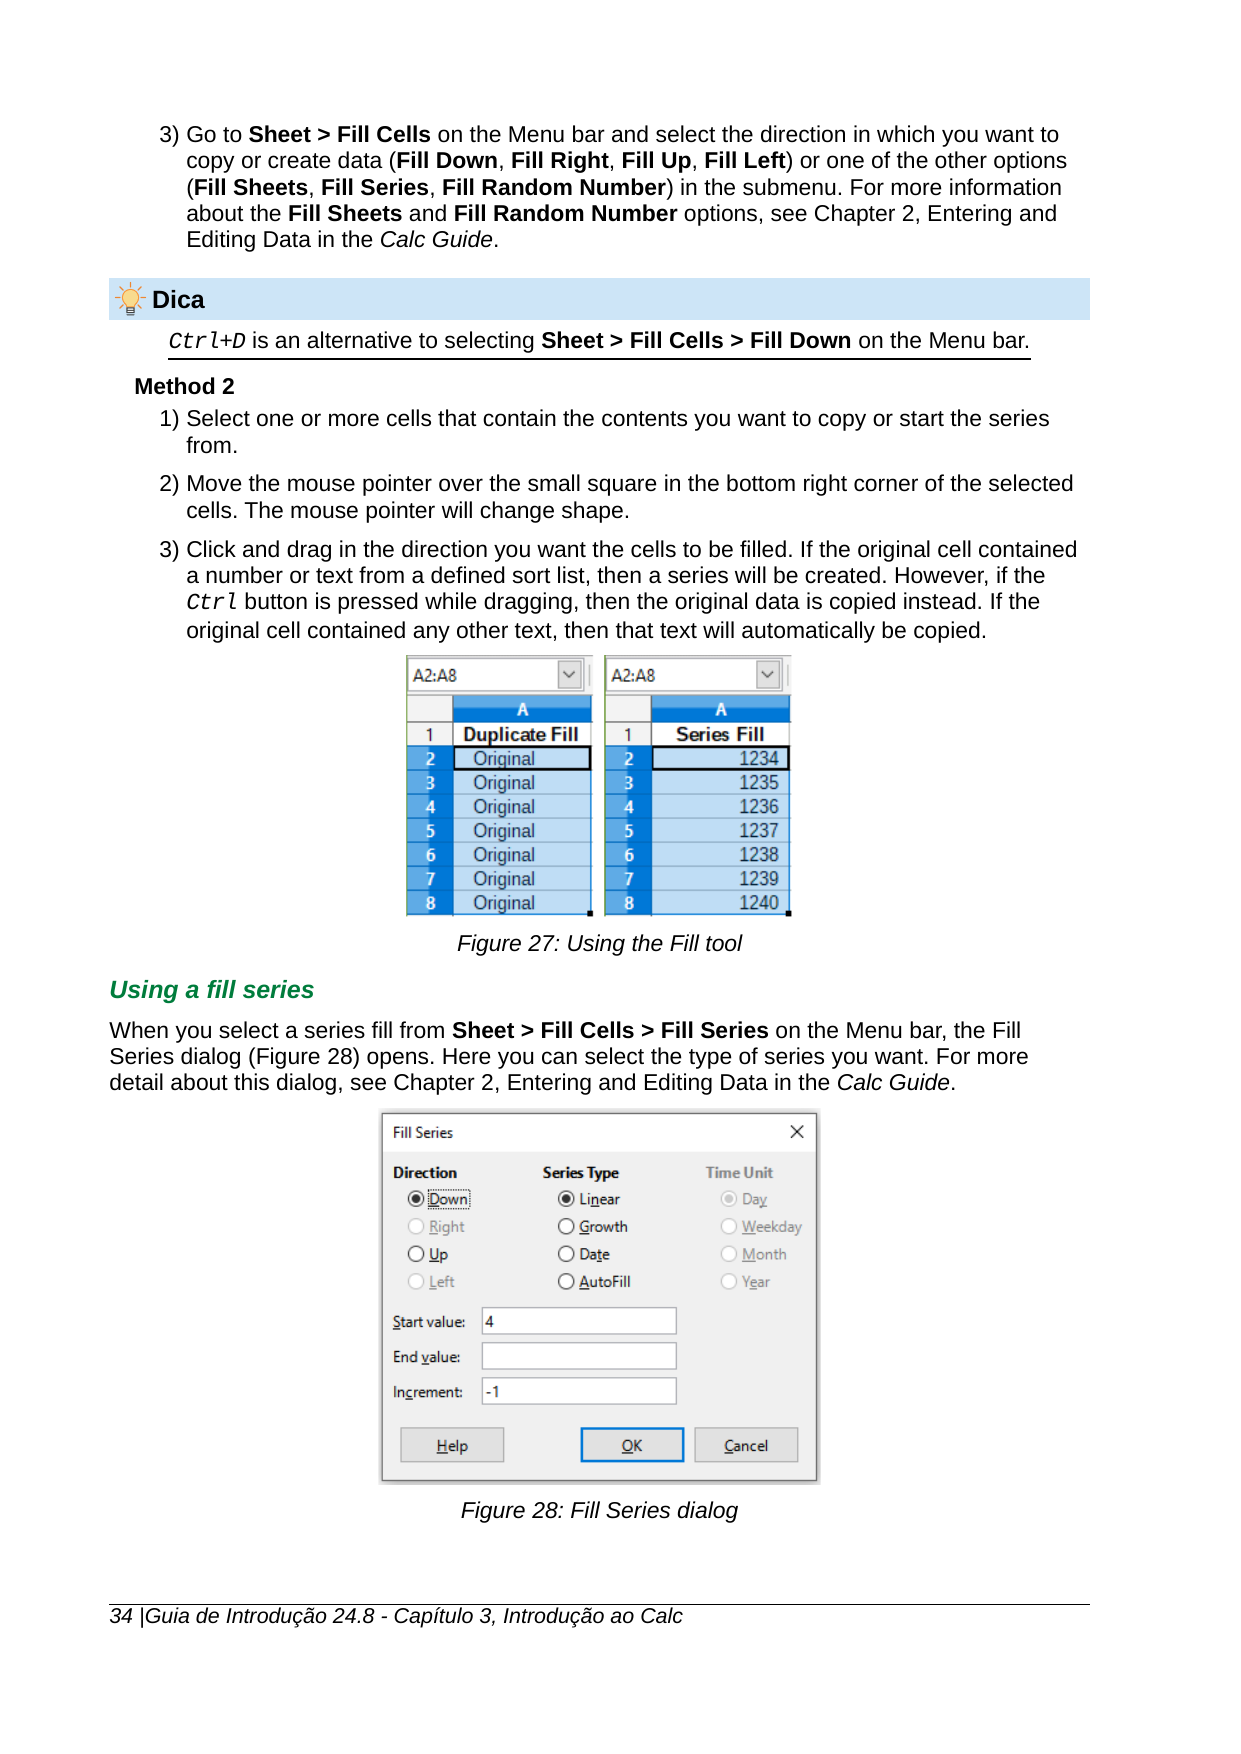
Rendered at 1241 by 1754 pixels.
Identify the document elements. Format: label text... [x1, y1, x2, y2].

picture [406, 655, 793, 918]
list Go to Sheet > Fill Cells on the Menu bar and select the direction in which you want to copy or create data (Fill Down, Fill Right, Fill Up, Fill Left) or one of the other options (Fill Sheets, Fill Series, Fill Random Number) in the submenu. For more information about the Fill Sheets and Fill Random Number options, see Chapter 2, Entering and Editing Data in the Calc Guide. [186, 121, 1090, 253]
list Move the mouse pointer over the small square in the bottom right corner of the selected cells. The mouse pointer will change shape. [186, 470, 1090, 523]
list Click and drag in the direction you want the cells to be filled. If the original cell contained a number or text from a defined sort list, then a series will be created. However, if the Ctrl button is pressed while dragging, then the original data is copied instead. If the original cell contained any other text, then that text will automatically be copied. [186, 536, 1090, 643]
text Figure 28: Fill Series dialog [378, 1497, 821, 1523]
text Method 2 [134, 373, 1090, 399]
picture [378, 1108, 821, 1485]
text Figure 27: Using the Fill tool [406, 929, 793, 956]
text When you select a series fill from Sheet > Fill Cells > Fill Series on the Menu bar, the Fill Series dialog (Figure 28) opens. Here you can select the type of series you want. For more detail about this dialog, see Chapter 2, Entering and Editing Data in the Calc Guide. [109, 1017, 1090, 1096]
text Ctrl+D is an alternative to selecting Sheet > Fill Cells > Fill Down on the Menu bar. [168, 327, 1031, 358]
subtitle Using a fill series [109, 975, 1090, 1004]
list Select one or more cells that contain the contents you want to copy or start the series from. [186, 405, 1090, 458]
subtitle Dica [151, 278, 1090, 320]
